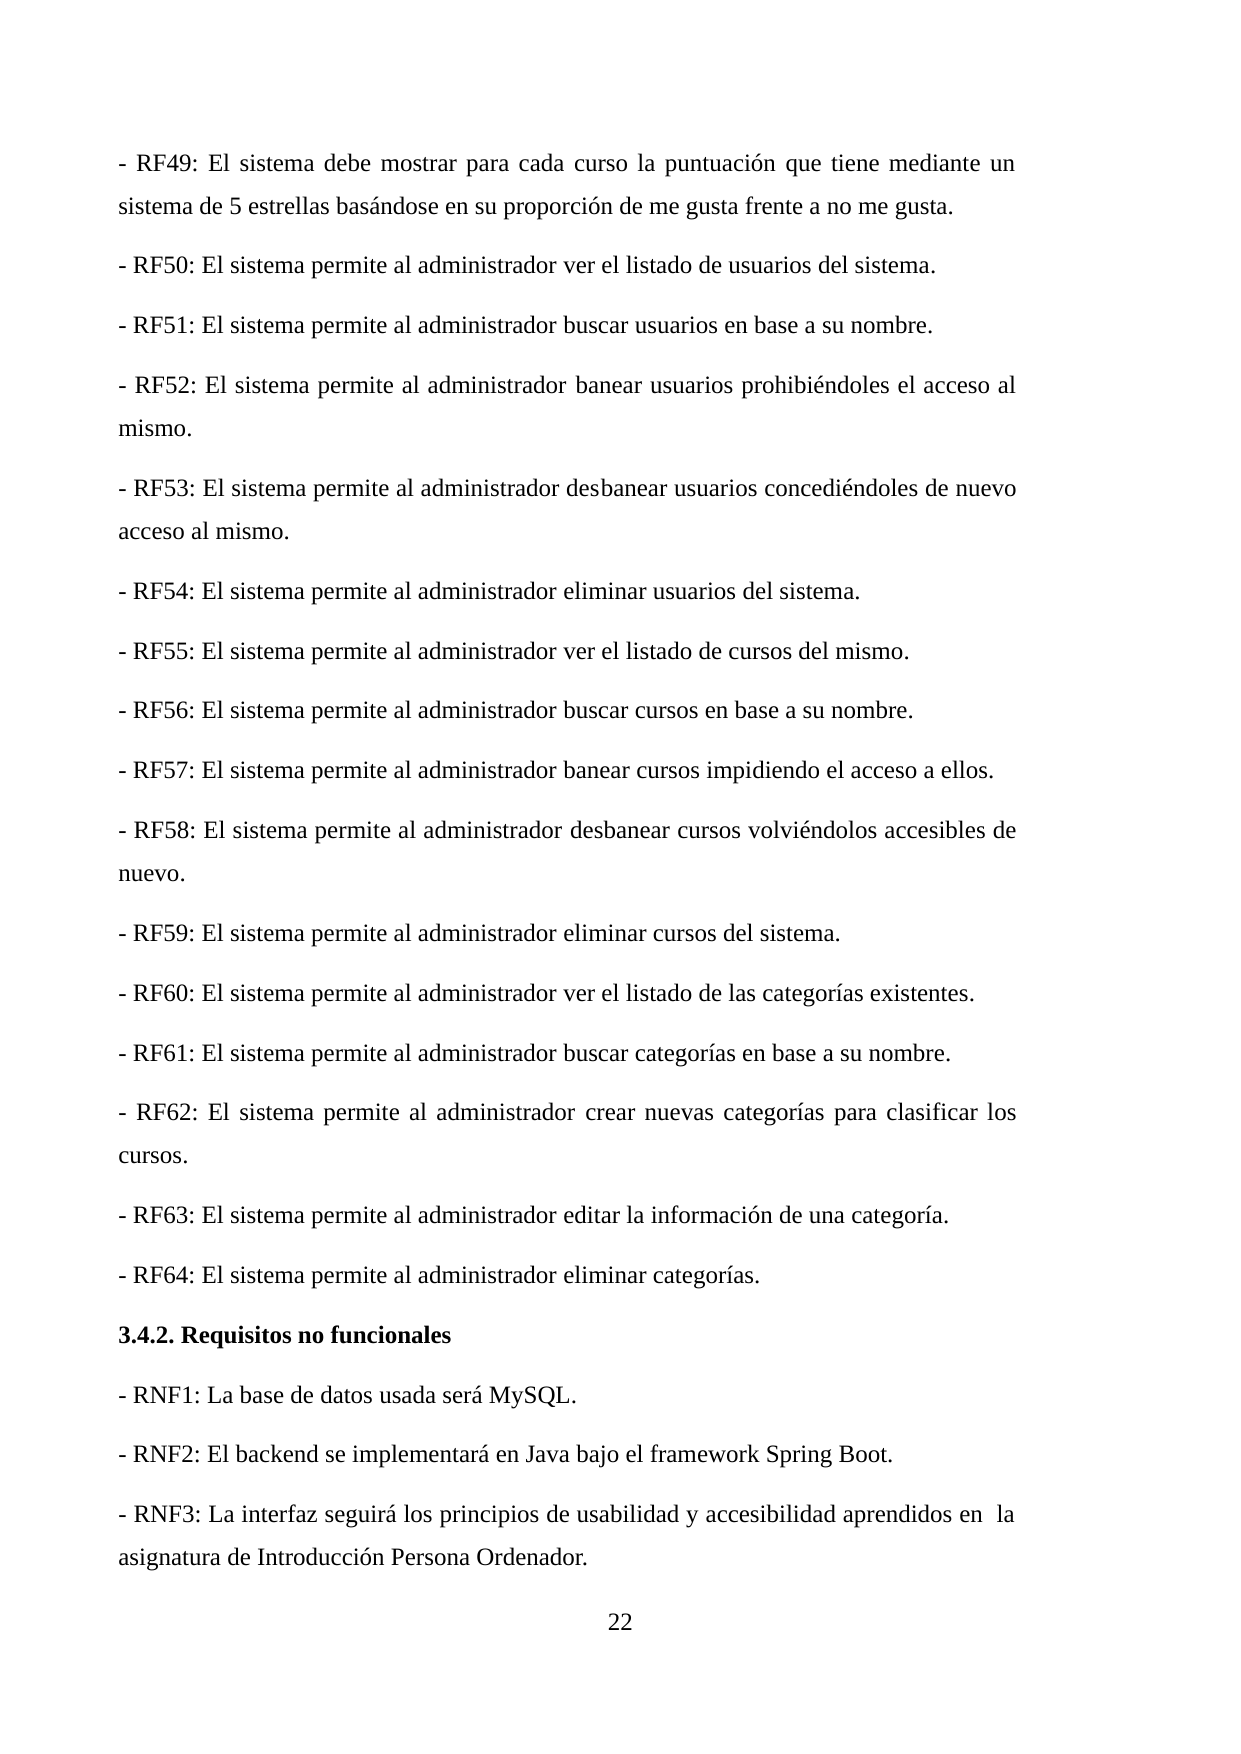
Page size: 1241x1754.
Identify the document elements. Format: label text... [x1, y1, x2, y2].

text - RF60: El sistema permite al administrador ver el listado de las categorías existentes. [118, 978, 1017, 1007]
text - RF49: El sistema debe mostrar para cada curso la puntuación que tiene mediante un sistema de 5 estrellas basándose en su proporción de me gusta frente a no me gusta. [118, 148, 1017, 219]
text - RNF1: La base de datos usada será MySQL. [118, 1380, 1017, 1408]
text - RF61: El sistema permite al administrador buscar categorías en base a su nombre. [118, 1038, 1017, 1066]
text - RF51: El sistema permite al administrador buscar usuarios en base a su nombre. [118, 310, 1017, 339]
text - RF58: El sistema permite al administrador desbanear cursos volviéndolos accesibles de nuevo. [118, 815, 1017, 887]
text - RNF2: El backend se implementará en Java bajo el framework Spring Boot. [118, 1439, 1017, 1468]
text - RF55: El sistema permite al administrador ver el listado de cursos del mismo. [118, 636, 1017, 664]
text - RF52: El sistema permite al administrador banear usuarios prohibiéndoles el acceso al mismo. [118, 370, 1017, 442]
text - RF57: El sistema permite al administrador banear cursos impidiendo el acceso a ellos. [118, 755, 1017, 784]
text - RF54: El sistema permite al administrador eliminar usuarios del sistema. [118, 576, 1017, 605]
text - RF59: El sistema permite al administrador eliminar cursos del sistema. [118, 918, 1017, 947]
text - RF64: El sistema permite al administrador eliminar categorías. [118, 1260, 1017, 1289]
text - RF50: El sistema permite al administrador ver el listado de usuarios del sistema. [118, 251, 1017, 279]
text - RNF3: La interfaz seguirá los principios de usabilidad y accesibilidad aprendidos en la asignatura de Introducción Persona Ordenador. [118, 1499, 1017, 1571]
text - RF56: El sistema permite al administrador buscar cursos en base a su nombre. [118, 696, 1017, 724]
text 3.4.2. Requisitos no funcionales [118, 1320, 1017, 1349]
text - RF63: El sistema permite al administrador editar la información de una categoría. [118, 1200, 1017, 1229]
text - RF62: El sistema permite al administrador crear nuevas categorías para clasificar los cursos. [118, 1097, 1017, 1169]
text - RF53: El sistema permite al administrador desbanear usuarios concediéndoles de nuevo acceso al mismo. [118, 473, 1017, 545]
